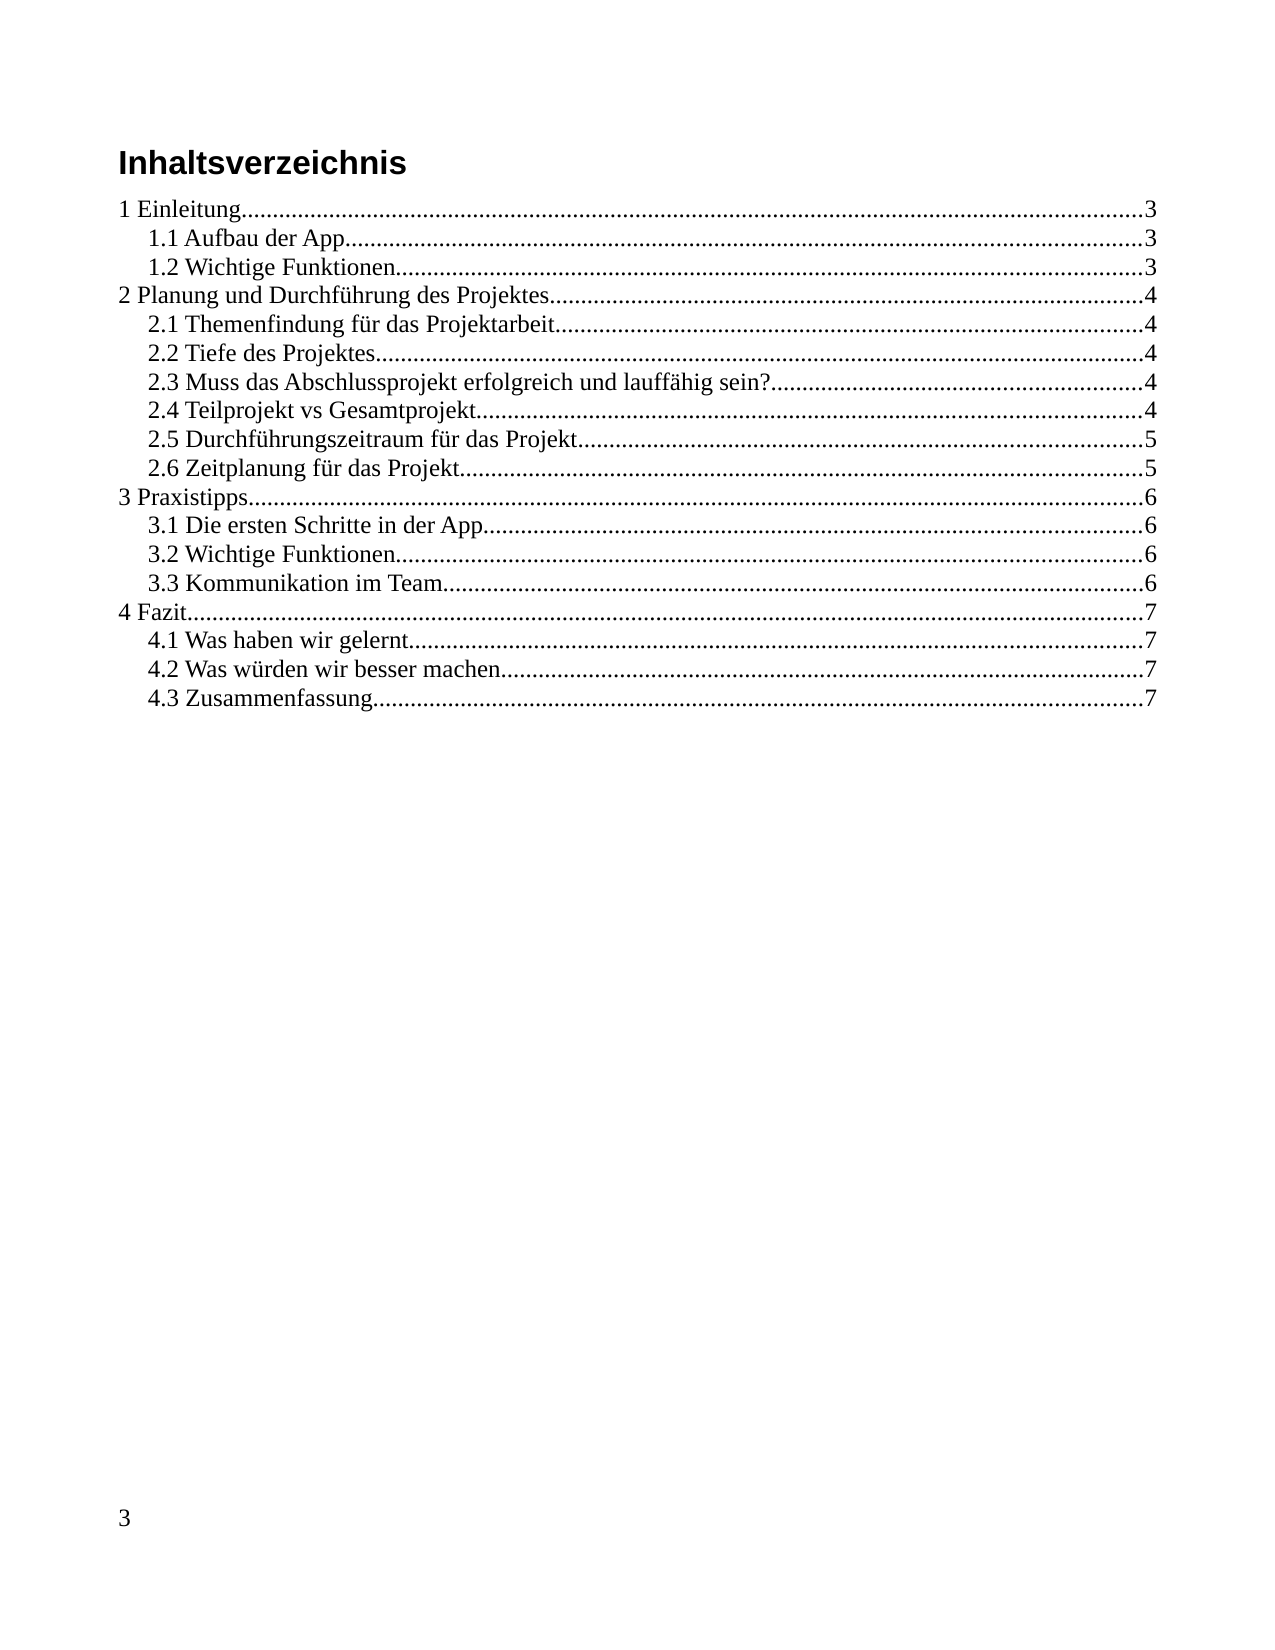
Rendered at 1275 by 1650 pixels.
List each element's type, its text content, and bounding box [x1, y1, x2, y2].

text 1.2 Wichtige Funktionen 3 [148, 252, 1157, 280]
text 4.3 Zusammenfassung 7 [148, 683, 1157, 712]
text 2.5 Durchführungszeitraum für das Projekt 5 [148, 424, 1157, 453]
text 2.6 Zeitplanung für das Projekt 5 [148, 453, 1157, 482]
text 1 Einleitung 3 [118, 194, 1157, 223]
text 4.2 Was würden wir besser machen 7 [148, 654, 1157, 683]
subtitle Inhaltsverzeichnis [118, 143, 1157, 182]
text 2 Planung und Durchführung des Projektes 4 [118, 280, 1157, 309]
text 3.2 Wichtige Funktionen 6 [148, 539, 1157, 568]
text 4 Fazit 7 [118, 597, 1157, 625]
text 2.4 Teilprojekt vs Gesamtprojekt 4 [148, 395, 1157, 424]
text 2.2 Tiefe des Projektes 4 [148, 338, 1157, 367]
text 2.1 Themenfindung für das Projektarbeit 4 [148, 309, 1157, 338]
text 4.1 Was haben wir gelernt 7 [148, 625, 1157, 654]
text 3.3 Kommunikation im Team 6 [148, 568, 1157, 597]
text 3 Praxistipps 6 [118, 482, 1157, 510]
text 2.3 Muss das Abschlussprojekt erfolgreich und lauffähig sein? 4 [148, 367, 1157, 395]
text 3.1 Die ersten Schritte in der App 6 [148, 510, 1157, 539]
text 1.1 Aufbau der App 3 [148, 223, 1157, 252]
